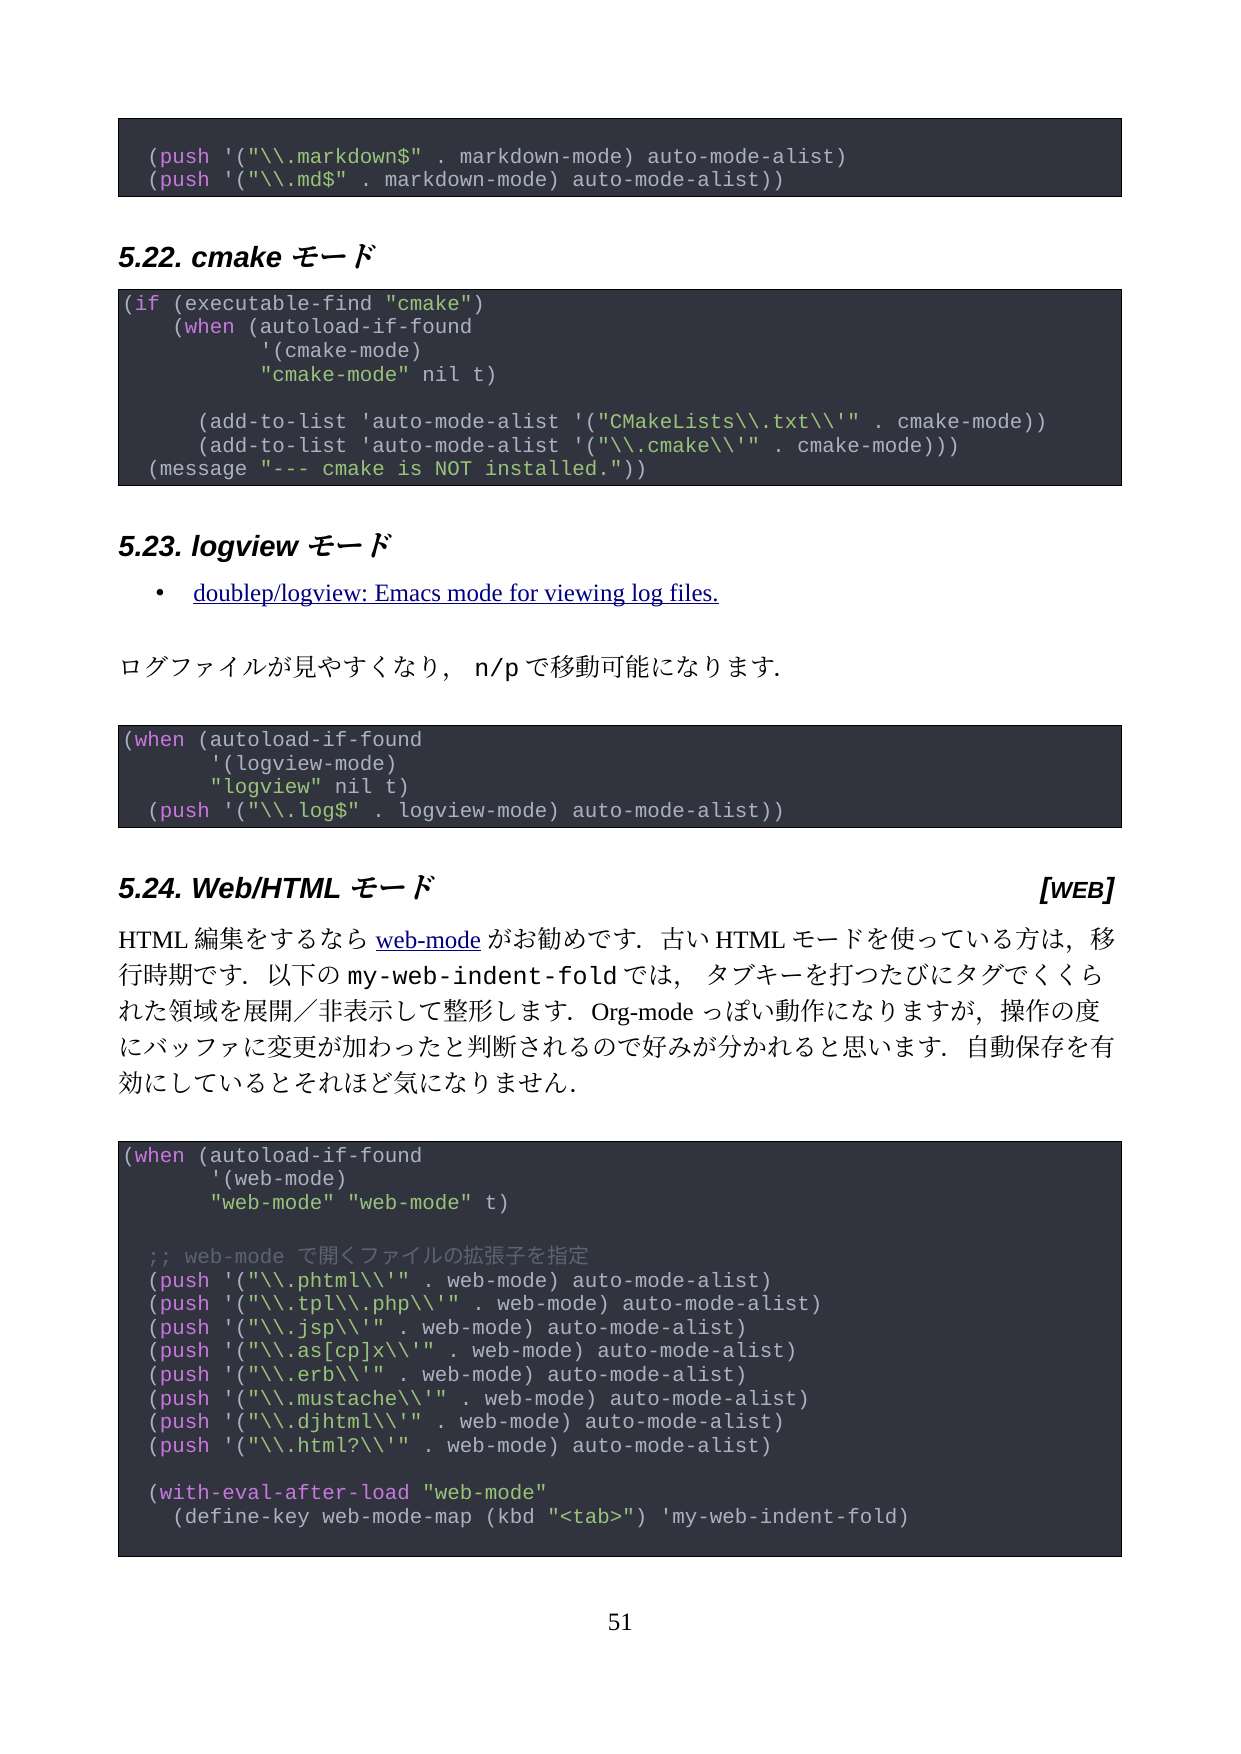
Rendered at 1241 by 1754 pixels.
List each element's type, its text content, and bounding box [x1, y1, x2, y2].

subtitle cmakeモード [118, 234, 1122, 276]
text (when (autoload-if-found [119, 312, 1121, 336]
text (push '("\\.markdown$" . markdown-mode) auto-mode-alist) [119, 142, 1121, 165]
text (when (autoload-if-found [119, 726, 1121, 749]
text (push '("\\.md$" . markdown-mode) auto-mode-alist)) [119, 165, 1121, 196]
text (with-eval-after-load "web-mode" [119, 1478, 1121, 1502]
text ログファイルが見やすくなり， n/p で移動可能になります． [118, 648, 1122, 713]
text (push '("\\.jsp\\'" . web-mode) auto-mode-alist) [119, 1313, 1121, 1337]
text (add-to-list 'auto-mode-alist '("CMakeLists\\.txt\\'" . cmake-mode)) [119, 407, 1121, 431]
text (when (autoload-if-found [119, 1142, 1121, 1164]
text '(cmake-mode) [119, 336, 1121, 360]
text '(web-mode) [119, 1164, 1121, 1188]
text (if (executable-find "cmake") [119, 290, 1121, 312]
text "web-mode" "web-mode" t) [119, 1188, 1121, 1212]
text HTML編集をするなら web-mode がお勧めです．古いHTMLモードを使っている方は，移行時期です．以下の my-web-indent-fold では， タブキーを打つたびにタグでくくられた領域を展開／非表示して整形します．Org-mode っぽい動作になりますが，操作の度にバッファに変更が加わったと判断されるので好みが分かれると思います．自動保存を有効にしているとそれほど気になりません． [118, 919, 1122, 1128]
subtitle logviewモード [118, 523, 1122, 565]
text (define-key web-mode-map (kbd "<tab>") 'my-web-indent-fold) [119, 1502, 1121, 1526]
text (push '("\\.erb\\'" . web-mode) auto-mode-alist) [119, 1360, 1121, 1384]
text (push '("\\.djhtml\\'" . web-mode) auto-mode-alist) [119, 1407, 1121, 1431]
text (push '("\\.tpl\\.php\\'" . web-mode) auto-mode-alist) [119, 1289, 1121, 1313]
text "cmake-mode" nil t) [119, 360, 1121, 383]
text (push '("\\.log$" . logview-mode) auto-mode-alist)) [119, 796, 1121, 827]
text (push '("\\.phtml\\'" . web-mode) auto-mode-alist) [119, 1266, 1121, 1289]
text ;; web-mode で開くファイルの拡張子を指定 [119, 1235, 1121, 1266]
text (push '("\\.html?\\'" . web-mode) auto-mode-alist) [119, 1431, 1121, 1455]
text (push '("\\.as[cp]x\\'" . web-mode) auto-mode-alist) [119, 1337, 1121, 1360]
subtitle Web/HTMLモード [web] [118, 865, 1122, 907]
text "logview" nil t) [119, 772, 1121, 796]
text (add-to-list 'auto-mode-alist '("\\.cmake\\'" . cmake-mode))) [119, 431, 1121, 454]
list doublep/logview: Emacs mode for viewing log files. [156, 578, 1122, 635]
text '(logview-mode) [119, 749, 1121, 772]
text (push '("\\.mustache\\'" . web-mode) auto-mode-alist) [119, 1384, 1121, 1407]
text (message "--- cmake is NOT installed.")) [119, 454, 1121, 485]
